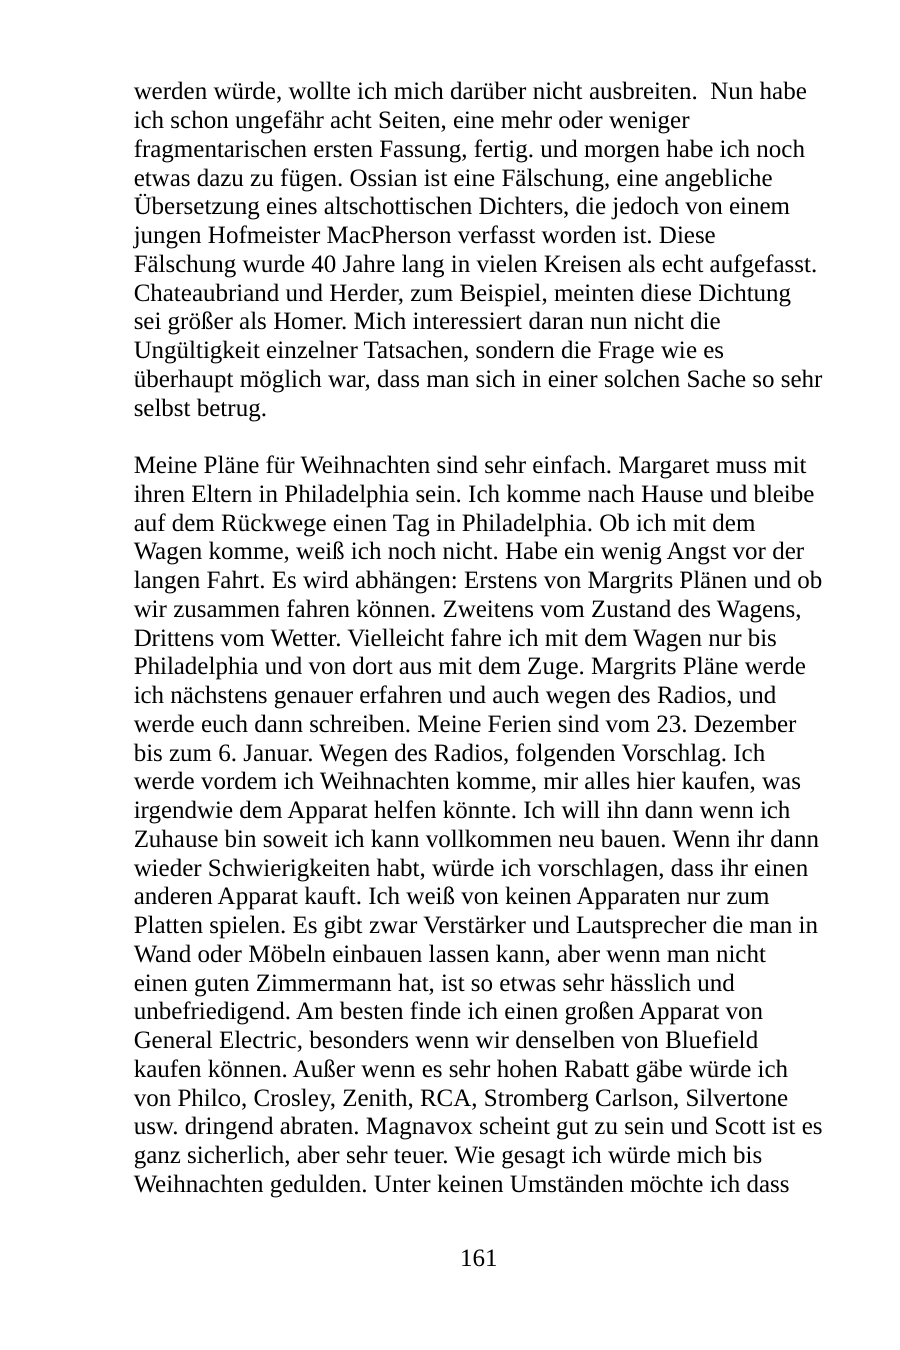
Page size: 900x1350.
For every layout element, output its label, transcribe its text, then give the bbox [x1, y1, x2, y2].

text Meine Pläne für Weihnachten sind sehr einfach. Margaret muss mit ihren Eltern in Philadelphia sein. Ich komme nach Hause und bleibe auf dem Rückwege einen Tag in Philadelphia. Ob ich mit dem Wagen komme, weiß ich noch nicht. Habe ein wenig Angst vor der langen Fahrt. Es wird abhängen: Erstens von Margrits Plänen und ob wir zusammen fahren können. Zweitens vom Zustand des Wagens, Drittens vom Wetter. Vielleicht fahre ich mit dem Wagen nur bis Philadelphia und von dort aus mit dem Zuge. Margrits Pläne werde ich nächstens genauer erfahren und auch wegen des Radios, und werde euch dann schreiben. Meine Ferien sind vom 23. Dezember bis zum 6. Januar. Wegen des Radios, folgenden Vorschlag. Ich werde vordem ich Weihnachten komme, mir alles hier kaufen, was irgendwie dem Apparat helfen könnte. Ich will ihn dann wenn ich Zuhause bin soweit ich kann vollkommen neu bauen. Wenn ihr dann wieder Schwierigkeiten habt, würde ich vorschlagen, dass ihr einen anderen Apparat kauft. Ich weiß von keinen Apparaten nur zum Platten spielen. Es gibt zwar Verstärker und Lautsprecher die man in Wand oder Möbeln einbauen lassen kann, aber wenn man nicht einen guten Zimmermann hat, ist so etwas sehr hässlich und unbefriedigend. Am besten finde ich einen großen Apparat von General Electric, besonders wenn wir denselben von Bluefield kaufen können. Außer wenn es sehr hohen Rabatt gäbe würde ich von Philco, Crosley, Zenith, RCA, Stromberg Carlson, Silvertone usw. dringend abraten. Magnavox scheint gut zu sein und Scott ist es ganz sicherlich, aber sehr teuer. Wie gesagt ich würde mich bis Weihnachten gedulden. Unter keinen Umständen möchte ich dass [133, 450, 823, 1198]
text werden würde, wollte ich mich darüber nicht ausbreiten. Nun habe ich schon ungefähr acht Seiten, eine mehr oder weniger fragmentarischen ersten Fassung, fertig. und morgen habe ich noch etwas dazu zu fügen. Ossian ist eine Fälschung, eine angebliche Übersetzung eines altschottischen Dichters, die jedoch von einem jungen Hofmeister MacPherson verfasst worden ist. Diese Fälschung wurde 40 Jahre lang in vielen Kreisen als echt aufgefasst. Chateaubriand und Herder, zum Beispiel, meinten diese Dichtung sei größer als Homer. Mich interessiert daran nun nicht die Ungültigkeit einzelner Tatsachen, sondern die Frage wie es überhaupt möglich war, dass man sich in einer solchen Sache so sehr selbst betrug. [133, 76, 823, 421]
